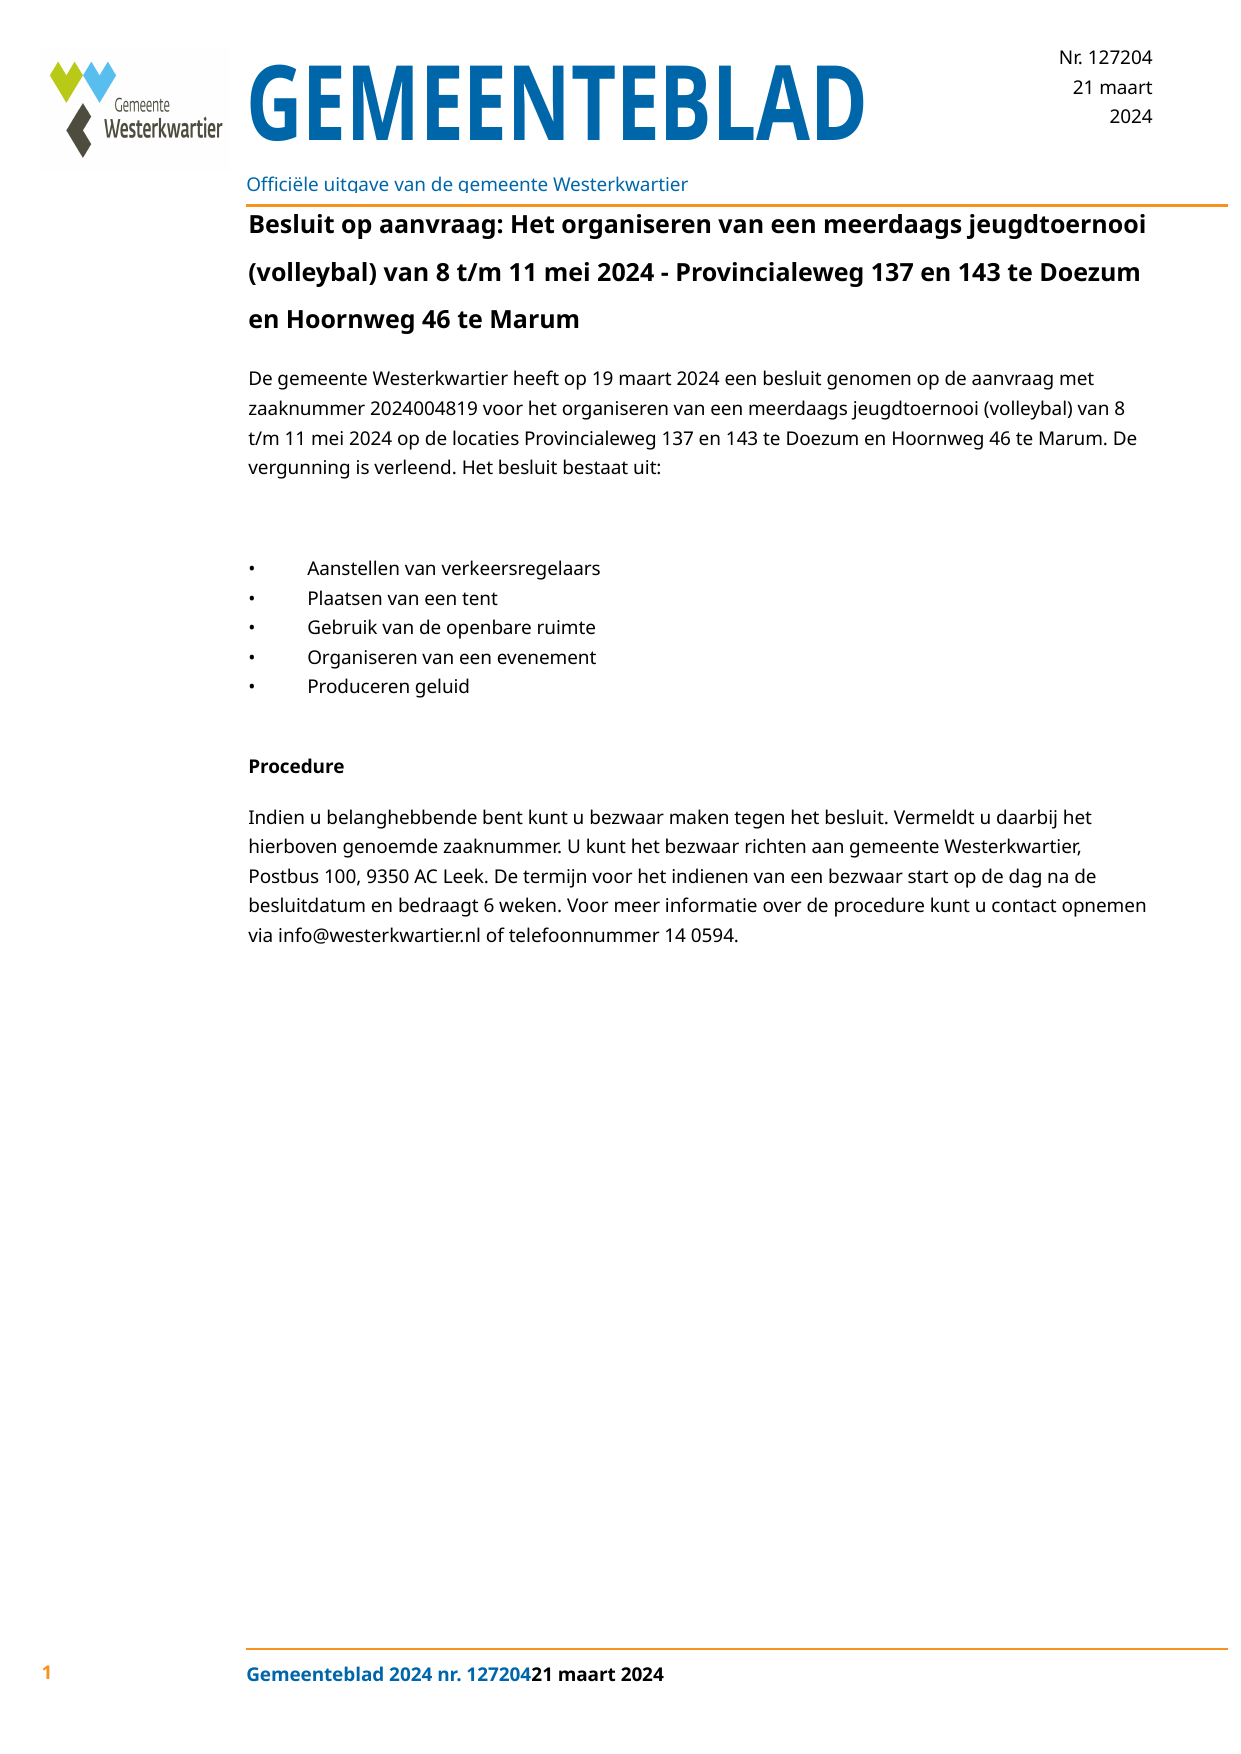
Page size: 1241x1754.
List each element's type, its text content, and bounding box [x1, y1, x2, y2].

text Besluit op aanvraag: Het organiseren van een meerdaags jeugdtoernooi (volleybal) van 8 t/m 11 mei 2024 - Provincialeweg 137 en 143 te Doezum en Hoornweg 46 te Marum [248, 207, 1152, 336]
text De gemeente Westerkwartier heeft op 19 maart 2024 een besluit genomen op de aanvraag met zaaknummer 2024004819 voor het organiseren van een meerdaags jeugdtoernooi (volleybal) van 8 t/m 11 mei 2024 op de locaties Provincialeweg 137 en 143 te Doezum en Hoornweg 46 te Marum. De vergunning is verleend. Het besluit bestaat uit: [248, 366, 1152, 480]
list Plaatsen van een tent [248, 585, 1152, 610]
text Procedure [248, 753, 1152, 779]
picture [41, 47, 231, 172]
list Organiseren van een evenement [248, 644, 1152, 669]
list Gebruik van de openbare ruimte [248, 614, 1152, 640]
list Aanstellen van verkeersregelaars [248, 555, 1152, 581]
text Indien u belanghebbende bent kunt u bezwaar maken tegen het besluit. Vermeldt u daarbij het hierboven genoemde zaaknummer. U kunt het bezwaar richten aan gemeente Westerkwartier, Postbus 100, 9350 AC Leek. De termijn voor het indienen van een bezwaar start op de dag na de besluitdatum en bedraagt 6 weken. Voor meer informatie over de procedure kunt u contact opnemen via info@westerkwartier.nl of telefoonnummer 14 0594. [248, 804, 1152, 948]
list Produceren geluid [248, 673, 1152, 699]
